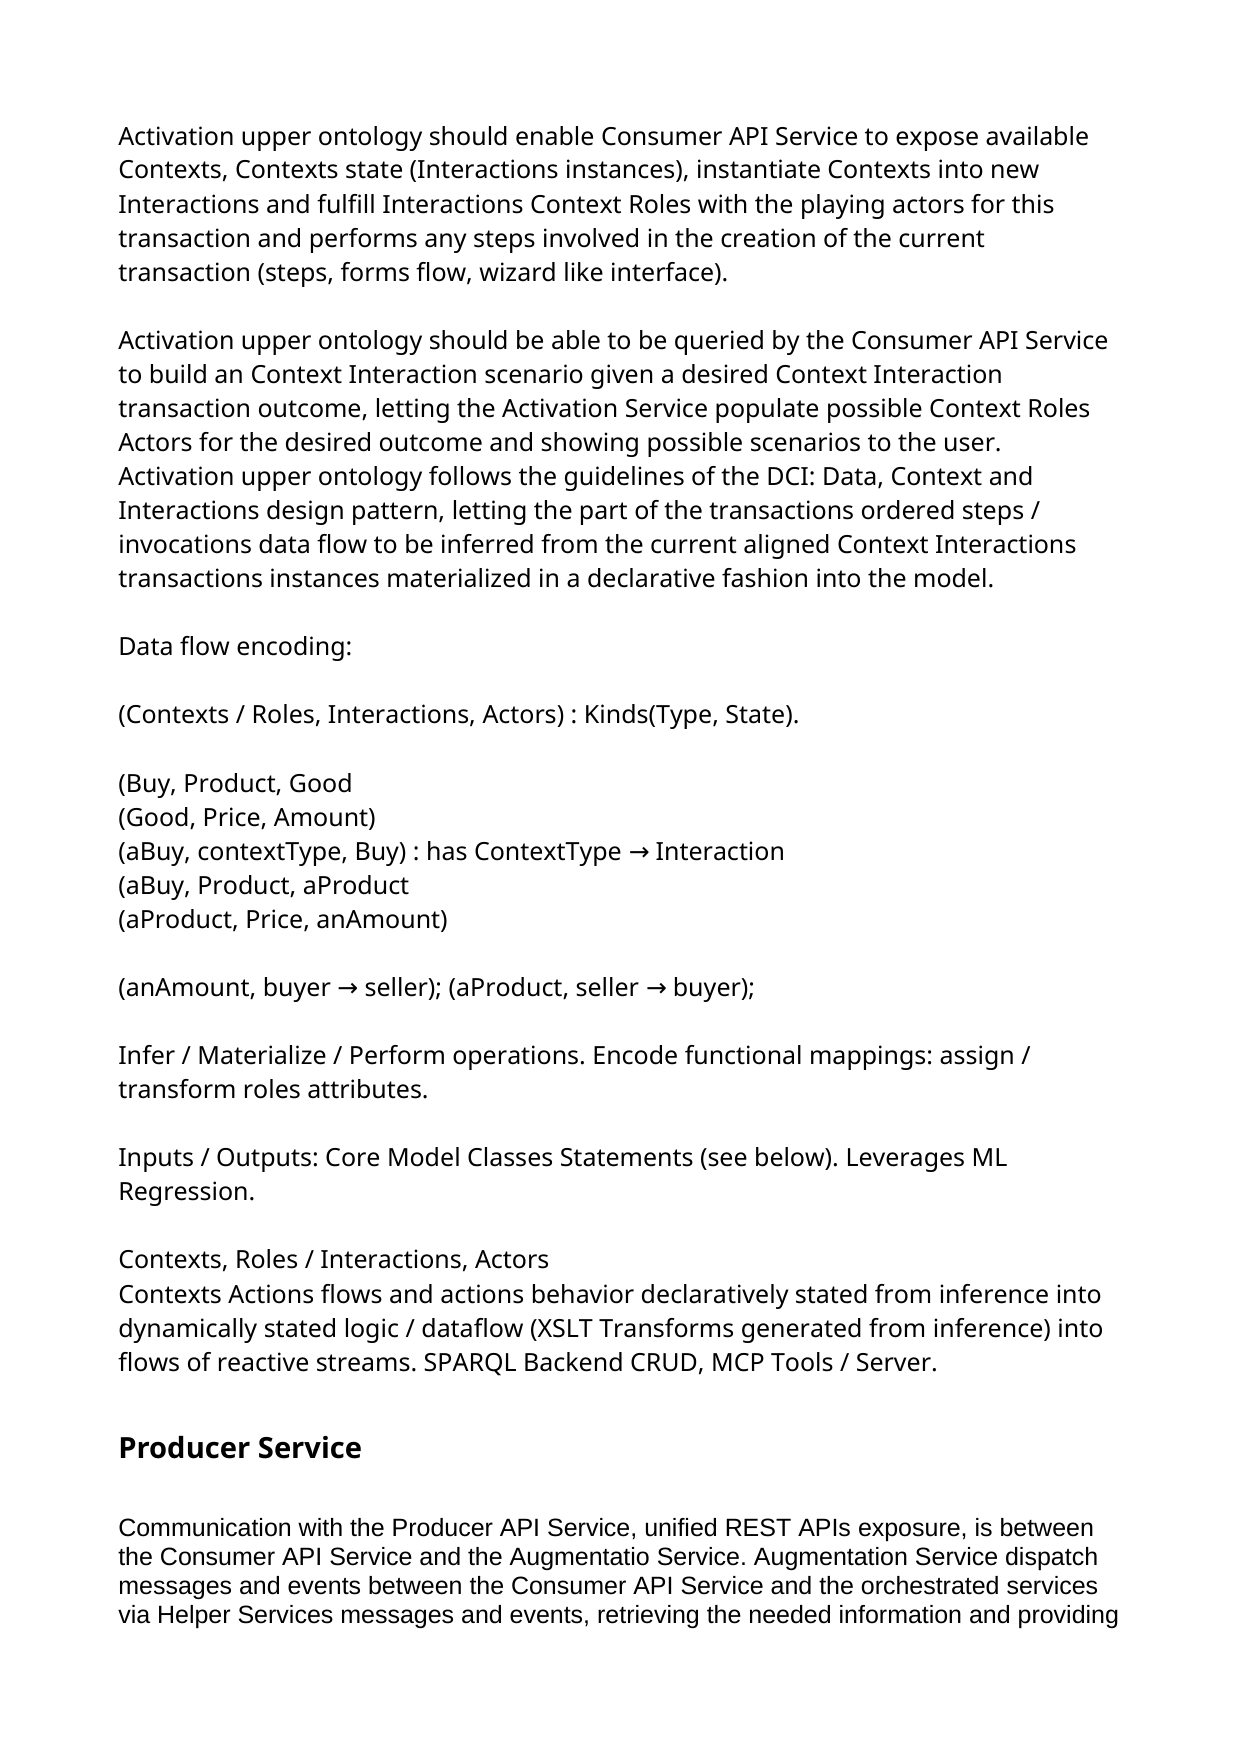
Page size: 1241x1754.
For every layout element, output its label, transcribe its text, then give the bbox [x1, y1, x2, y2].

text (anAmount, buyer → seller); (aProduct, seller → buyer); [118, 970, 1122, 1004]
text (Contexts / Roles, Interactions, Actors) : Kinds(Type, State). [118, 697, 1122, 731]
text Activation upper ontology should be able to be queried by the Consumer API Service to build an Context Interaction scenario given a desired Context Interaction transaction outcome, letting the Activation Service populate possible Context Roles Actors for the desired outcome and showing possible scenarios to the user. Activation upper ontology follows the guidelines of the DCI: Data, Context and Interactions design pattern, letting the part of the transactions ordered steps / invocations data flow to be inferred from the current aligned Context Interactions transactions instances materialized in a declarative fashion into the model. [118, 322, 1122, 595]
text (aBuy, Product, aProduct [118, 867, 1122, 902]
text (aBuy, contextType, Buy) : has ContextType → Interaction [118, 833, 1122, 867]
text Activation upper ontology should enable Consumer API Service to expose available Contexts, Contexts state (Interactions instances), instantiate Contexts into new Interactions and fulfill Interactions Context Roles with the playing actors for this transaction and performs any steps involved in the creation of the current transaction (steps, forms flow, wizard like interface). [118, 118, 1122, 288]
text Contexts Actions flows and actions behavior declaratively stated from inference into dynamically stated logic / dataflow (XSLT Transforms generated from inference) into flows of reactive streams. SPARQL Backend CRUD, MCP Tools / Server. [118, 1276, 1122, 1378]
text Data flow encoding: [118, 629, 1122, 663]
text Communication with the Producer API Service, unified REST APIs exposure, is between the Consumer API Service and the Augmentatio Service. Augmentation Service dispatch messages and events between the Consumer API Service and the orchestrated services via Helper Services messages and events, retrieving the needed information and providing [118, 1513, 1122, 1628]
text (Buy, Product, Good [118, 765, 1122, 799]
text (aProduct, Price, anAmount) [118, 902, 1122, 936]
text Inputs / Outputs: Core Model Classes Statements (see below). Leverages ML Regression. [118, 1140, 1122, 1208]
text Infer / Materialize / Perform operations. Encode functional mappings: assign / transform roles attributes. [118, 1038, 1122, 1106]
text Contexts, Roles / Interactions, Actors [118, 1242, 1122, 1276]
subtitle Producer Service [118, 1427, 1122, 1467]
text (Good, Price, Amount) [118, 799, 1122, 833]
